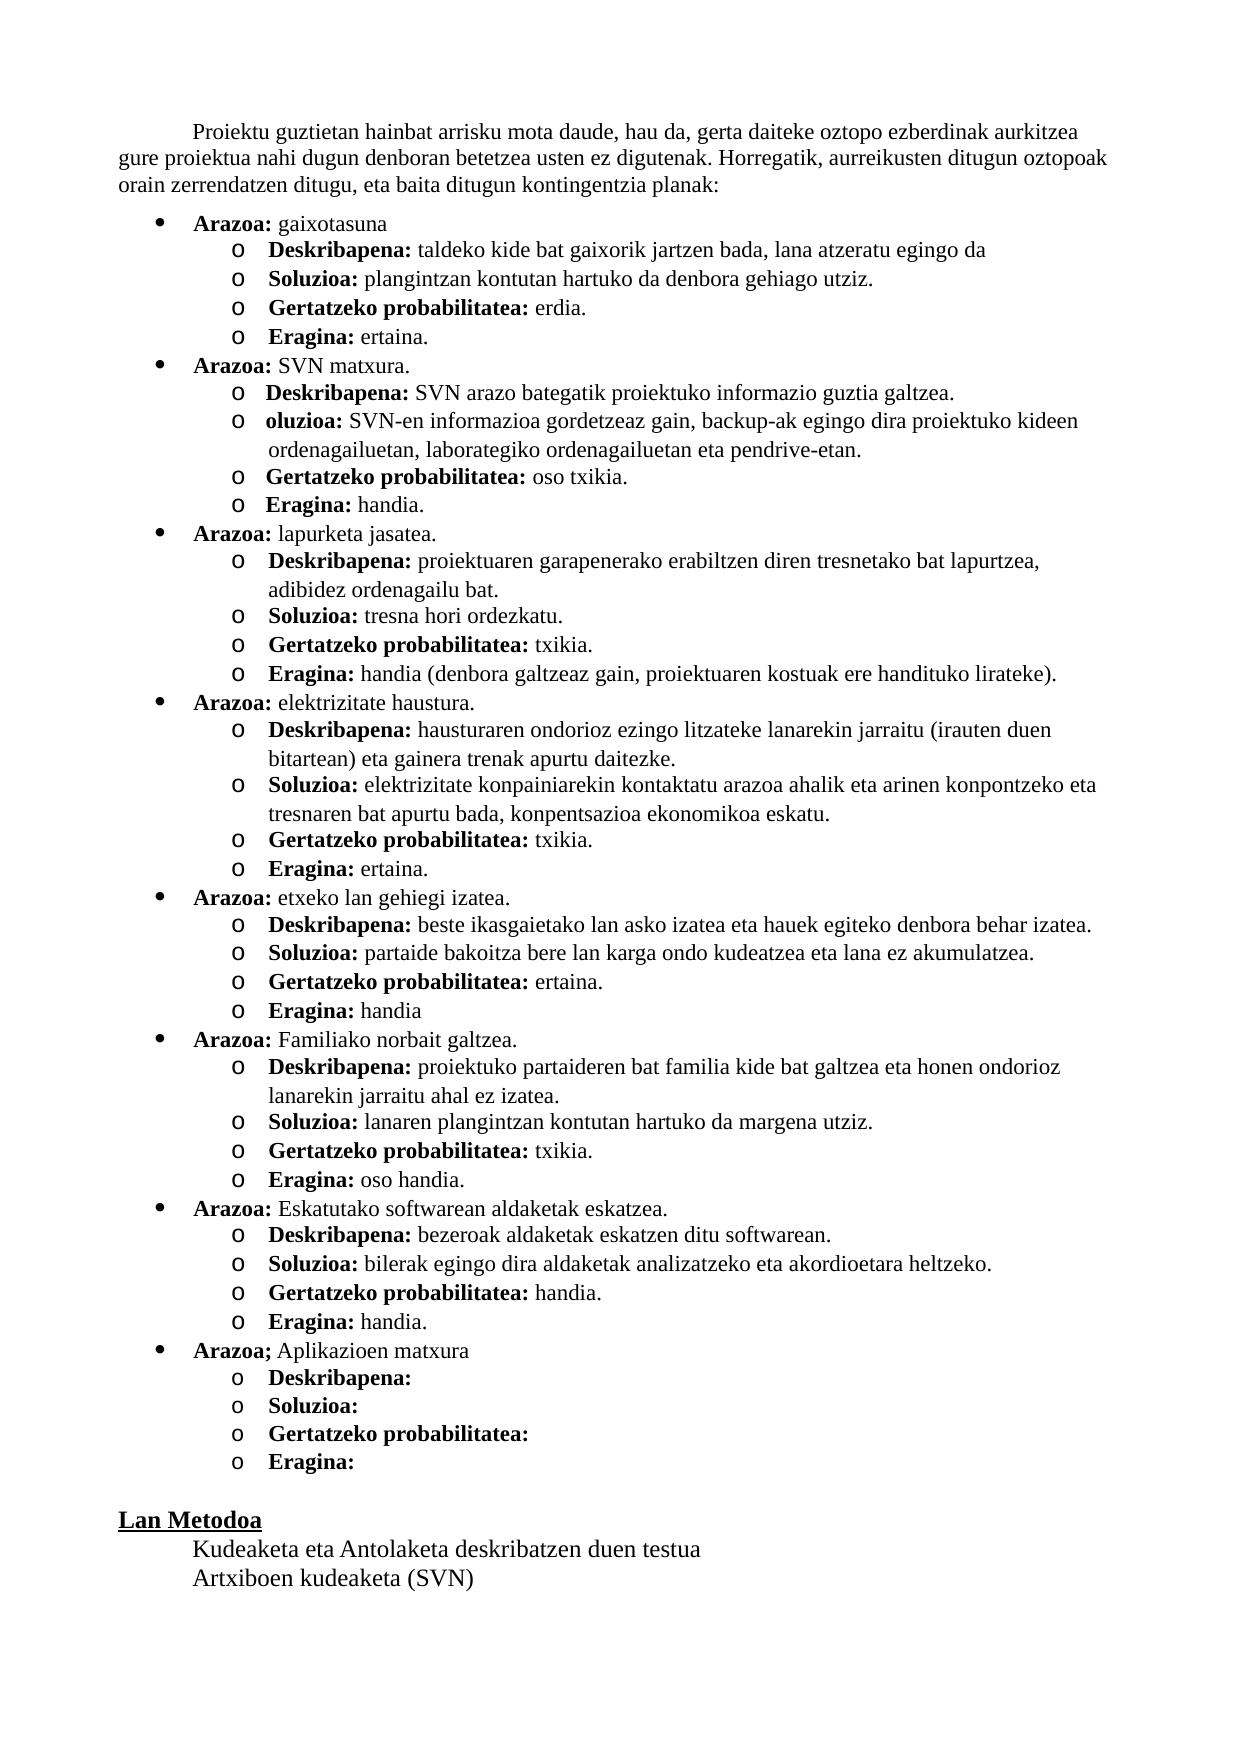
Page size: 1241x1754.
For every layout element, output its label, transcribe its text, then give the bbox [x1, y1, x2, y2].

text Artxiboen kudeaketa (SVN) [118, 1563, 1122, 1591]
list Deskribapena: hausturaren ondorioz ezingo litzateke lanarekin jarraitu (irauten duen bitartean) eta gainera trenak apurtu daitezke. [231, 716, 1122, 771]
list Gertatzeko probabilitatea: [231, 1420, 1122, 1448]
list Soluzioa: lanaren plangintzan kontutan hartuko da margena utziz. [231, 1108, 1122, 1137]
list oluzioa: SVN-en informazioa gordetzeaz gain, backup-ak egingo dira proiektuko kideen ordenagailuetan, laborategiko ordenagailuetan eta pendrive-etan. [231, 407, 1122, 463]
list Deskribapena: [231, 1363, 1122, 1392]
list Deskribapena: bezeroak aldaketak eskatzen ditu softwarean. [231, 1221, 1122, 1250]
list Eragina: handia. [231, 492, 1122, 520]
list Arazoa: Eskatutako softwarean aldaketak eskatzea. [156, 1194, 1122, 1221]
list Soluzioa: tresna hori ordezkatu. [231, 602, 1122, 631]
list Deskribapena: taldeko kide bat gaixorik jartzen bada, lana atzeratu egingo da [231, 236, 1122, 265]
list Arazoa: lapurketa jasatea. [156, 520, 1122, 547]
list Deskribapena: proiektuaren garapenerako erabiltzen diren tresnetako bat lapurtzea, adibidez ordenagailu bat. [231, 547, 1122, 602]
list Gertatzeko probabilitatea: erdia. [231, 294, 1122, 323]
list Gertatzeko probabilitatea: ertaina. [231, 968, 1122, 997]
list Arazoa: Familiako norbait galtzea. [156, 1026, 1122, 1053]
list Arazoa: SVN matxura. [156, 352, 1122, 379]
list Gertatzeko probabilitatea: oso txikia. [231, 463, 1122, 492]
list Gertatzeko probabilitatea: txikia. [231, 631, 1122, 660]
list Soluzioa: plangintzan kontutan hartuko da denbora gehiago utziz. [231, 265, 1122, 294]
text Proiektu guztietan hainbat arrisku mota daude, hau da, gerta daiteke oztopo ezberdinak aurkitzea gure proiektua nahi dugun denboran betetzea usten ez digutenak. Horregatik, aurreikusten ditugun oztopoak orain zerrendatzen ditugu, eta baita ditugun kontingentzia planak: [118, 118, 1122, 197]
text Kudeaketa eta Antolaketa deskribatzen duen testua [118, 1534, 1122, 1563]
list Arazoa: elektrizitate haustura. [156, 689, 1122, 716]
list Soluzioa: partaide bakoitza bere lan karga ondo kudeatzea eta lana ez akumulatzea. [231, 939, 1122, 968]
list Deskribapena: proiektuko partaideren bat familia kide bat galtzea eta honen ondorioz lanarekin jarraitu ahal ez izatea. [231, 1053, 1122, 1108]
list Arazoa: gaixotasuna [156, 210, 1122, 236]
list Gertatzeko probabilitatea: handia. [231, 1279, 1122, 1308]
list Eragina: ertaina. [231, 855, 1122, 884]
list Soluzioa: elektrizitate konpainiarekin kontaktatu arazoa ahalik eta arinen konpontzeko eta tresnaren bat apurtu bada, konpentsazioa ekonomikoa eskatu. [231, 771, 1122, 826]
list Eragina: handia. [231, 1308, 1122, 1337]
list Soluzioa: bilerak egingo dira aldaketak analizatzeko eta akordioetara heltzeko. [231, 1250, 1122, 1279]
list Eragina: handia [231, 997, 1122, 1026]
list Soluzioa: [231, 1392, 1122, 1420]
list Gertatzeko probabilitatea: txikia. [231, 1137, 1122, 1166]
list Eragina: [231, 1448, 1122, 1476]
list Deskribapena: beste ikasgaietako lan asko izatea eta hauek egiteko denbora behar izatea. [231, 911, 1122, 939]
list Eragina: ertaina. [231, 323, 1122, 352]
list Gertatzeko probabilitatea: txikia. [231, 826, 1122, 855]
text Lan Metodoa [118, 1505, 1122, 1534]
list Arazoa; Aplikazioen matxura [156, 1337, 1122, 1363]
list Eragina: oso handia. [231, 1166, 1122, 1194]
list Eragina: handia (denbora galtzeaz gain, proiektuaren kostuak ere handituko lirateke). [231, 660, 1122, 689]
list Deskribapena: SVN arazo bategatik proiektuko informazio guztia galtzea. [231, 379, 1122, 407]
list Arazoa: etxeko lan gehiegi izatea. [156, 884, 1122, 911]
